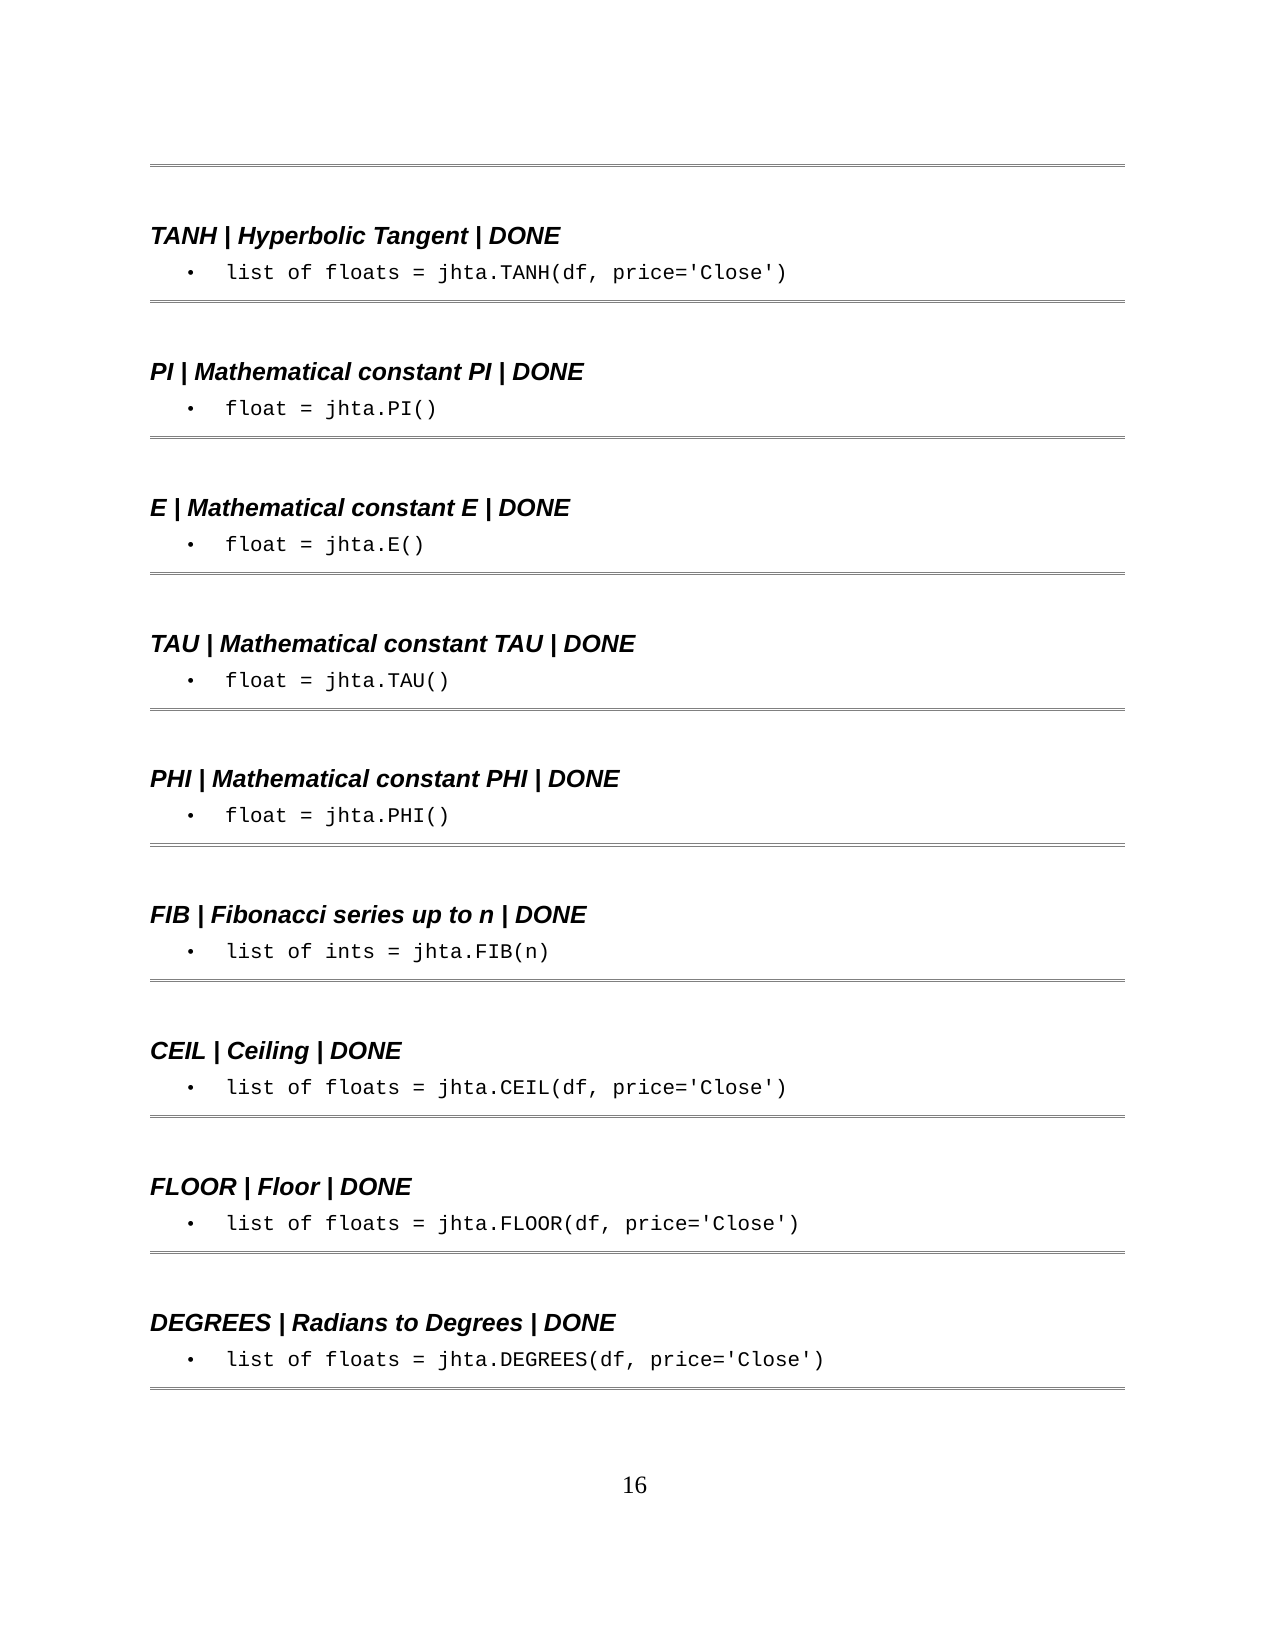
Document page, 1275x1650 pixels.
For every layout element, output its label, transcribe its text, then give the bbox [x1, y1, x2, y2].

list list of floats = jhta.CEIL(df, price='Close') [187, 1077, 1125, 1101]
subtitle TANH | Hyperbolic Tangent | DONE [150, 221, 1125, 250]
subtitle DEGREES | Radians to Degrees | DONE [150, 1308, 1125, 1336]
list list of floats = jhta.FLOOR(df, price='Close') [187, 1213, 1125, 1237]
list list of ints = jhta.FIB(n) [187, 941, 1125, 965]
list float = jhta.PHI() [187, 806, 1125, 829]
list float = jhta.E() [187, 534, 1125, 557]
subtitle FLOOR | Floor | DONE [150, 1172, 1125, 1201]
list list of floats = jhta.TANH(df, price='Close') [187, 262, 1125, 286]
subtitle CEIL | Ceiling | DONE [150, 1036, 1125, 1065]
list float = jhta.TAU() [187, 670, 1125, 693]
list float = jhta.PI() [187, 398, 1125, 422]
subtitle TAU | Mathematical constant TAU | DONE [150, 629, 1125, 657]
subtitle E | Mathematical constant E | DONE [150, 493, 1125, 521]
list list of floats = jhta.DEGREES(df, price='Close') [187, 1349, 1125, 1372]
subtitle FIB | Fibonacci series up to n | DONE [150, 900, 1125, 929]
subtitle PHI | Mathematical constant PHI | DONE [150, 764, 1125, 793]
subtitle PI | Mathematical constant PI | DONE [150, 357, 1125, 386]
